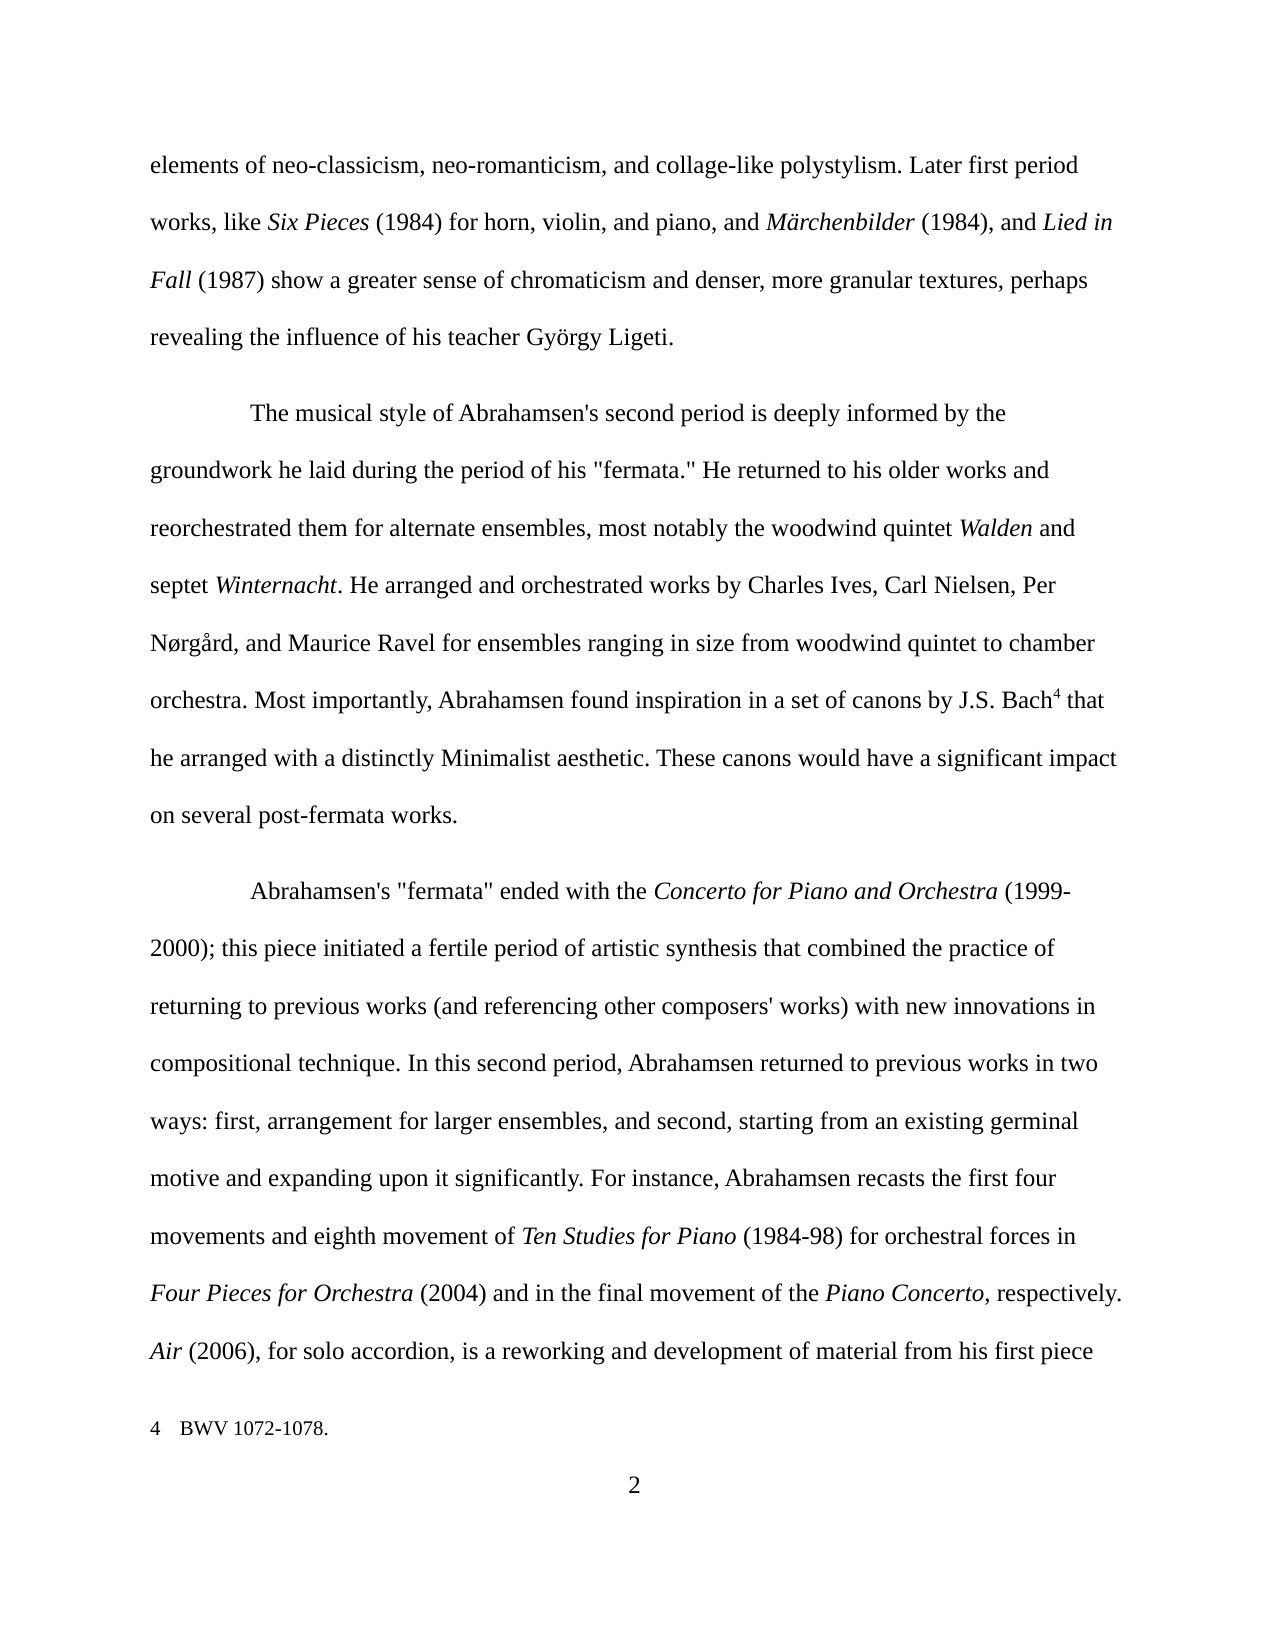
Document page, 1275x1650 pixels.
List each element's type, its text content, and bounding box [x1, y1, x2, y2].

text Abrahamsen's "fermata" ended with the Concerto for Piano and Orchestra (1999-2000); this piece initiated a fertile period of artistic synthesis that combined the practice of returning to previous works (and referencing other composers' works) with new innovations in compositional technique. In this second period, Abrahamsen returned to previous works in two ways: first, arrangement for larger ensembles, and second, starting from an existing germinal motive and expanding upon it significantly. For instance, Abrahamsen recasts the first four movements and eighth movement of Ten Studies for Piano (1984-98) for orchestral forces in Four Pieces for Orchestra (2004) and in the final movement of the Piano Concerto, respectively. Air (2006), for solo accordion, is a reworking and development of material from his first piece [150, 876, 1125, 1364]
text elements of neo-classicism, neo-romanticism, and collage-like polystylism. Later first period works, like Six Pieces (1984) for horn, violin, and piano, and Märchenbilder (1984), and Lied in Fall (1987) show a greater sense of chromaticism and denser, more granular textures, perhaps revealing the influence of his teacher György Ligeti. [150, 150, 1125, 351]
text BWV 1072-1078. [150, 1416, 1125, 1440]
text The musical style of Abrahamsen's second period is deeply informed by the groundwork he laid during the period of his "fermata." He returned to his older works and reorchestrated them for alternate ensembles, most notably the woodwind quintet Walden and septet Winternacht. He arranged and orchestrated works by Charles Ives, Carl Nielsen, Per Nørgård, and Maurice Ravel for ensembles ranging in size from woodwind quintet to chamber orchestra. Most importantly, Abrahamsen found inspiration in a set of canons by J.S. Bach that he arranged with a distinctly Minimalist aesthetic. These canons would have a significant impact on several post-fermata works. [150, 398, 1125, 829]
